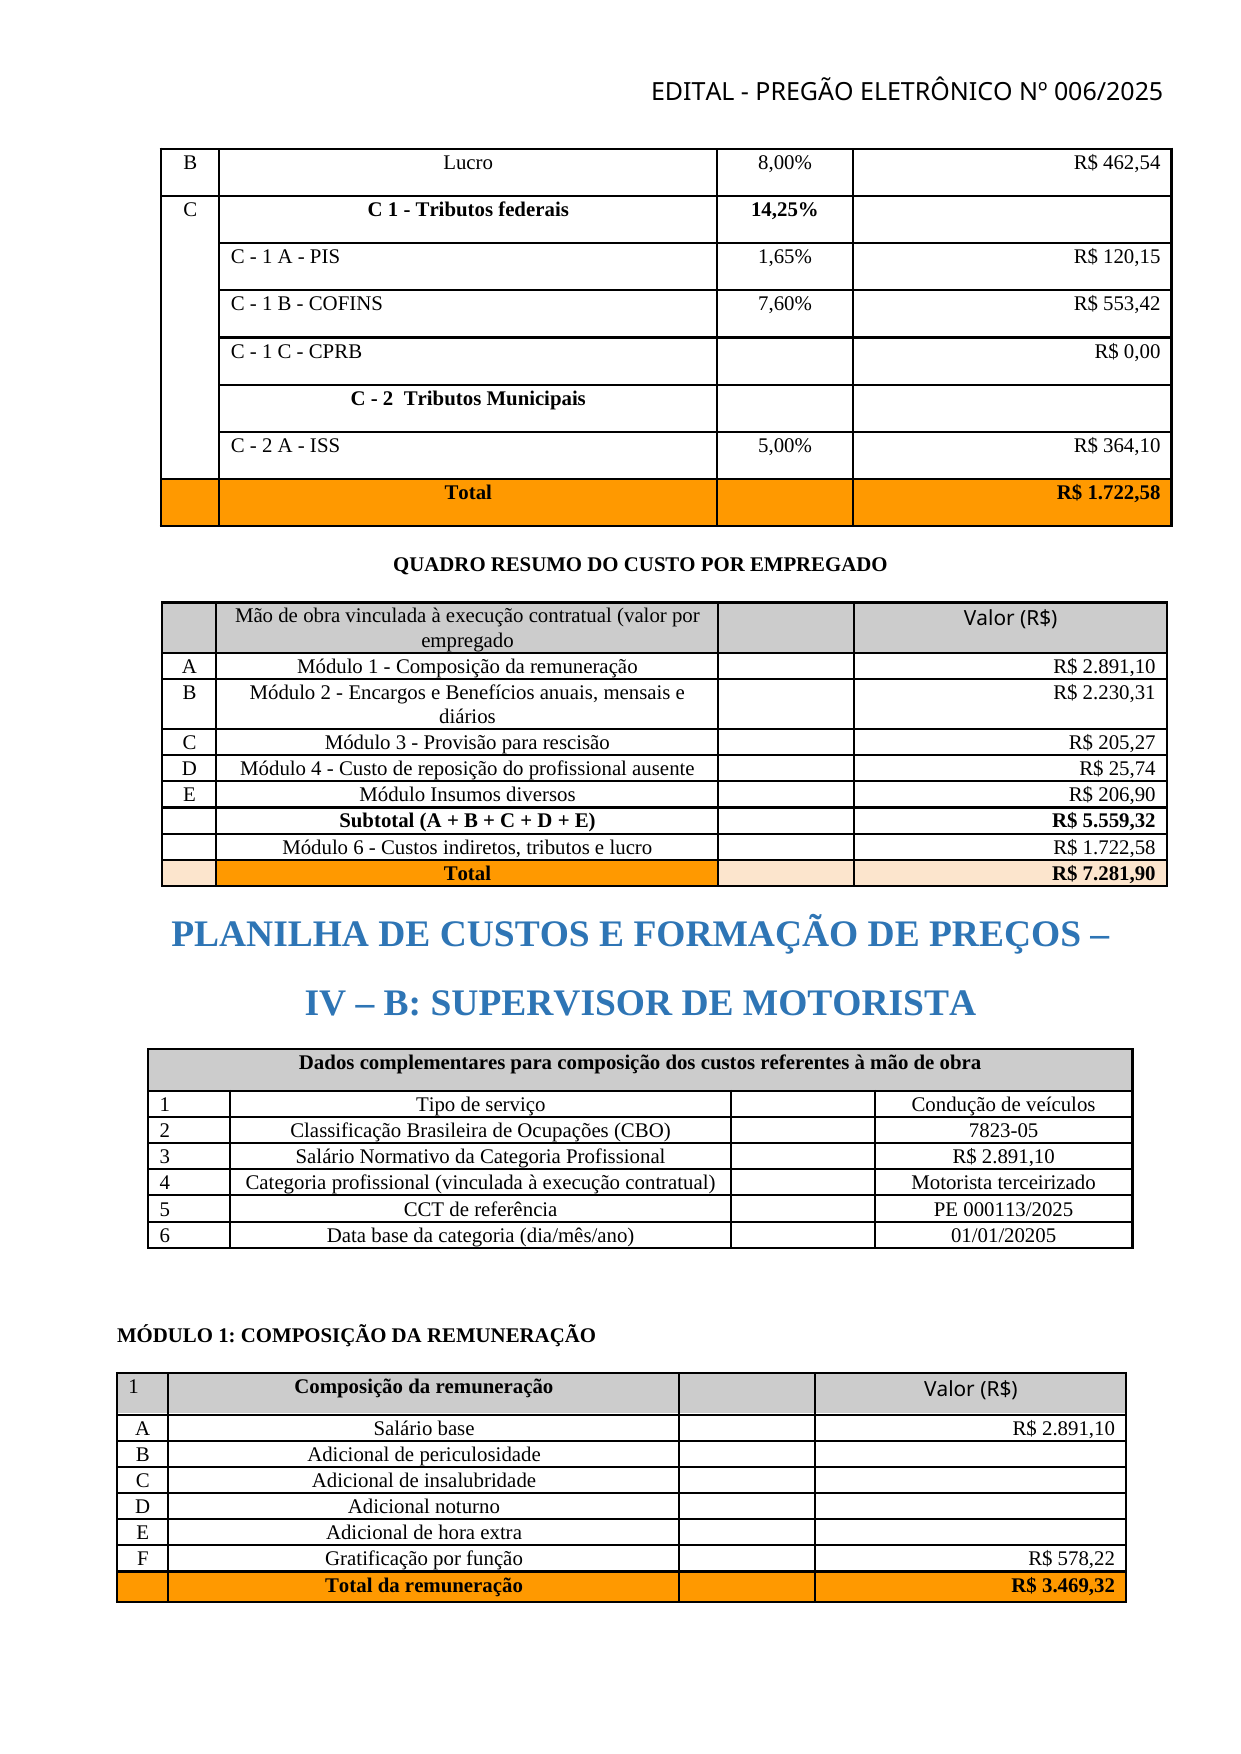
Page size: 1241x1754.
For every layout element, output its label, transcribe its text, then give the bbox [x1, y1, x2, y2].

table_cell 8,00% [718, 150, 852, 195]
table_cell B [163, 680, 215, 728]
table_cell B [162, 150, 218, 195]
table_cell Total [220, 480, 716, 525]
table_cell 7,60% [718, 291, 852, 336]
table_cell [718, 386, 852, 431]
table_cell 1,65% [718, 244, 852, 289]
table_cell R$ 7.281,90 [855, 861, 1166, 885]
table_cell [718, 339, 852, 384]
table_cell [162, 480, 218, 525]
table_cell A [163, 654, 215, 678]
table_cell [163, 809, 215, 832]
table_cell [732, 1223, 874, 1247]
table_cell [163, 861, 215, 885]
table_cell Módulo 3 - Provisão para rescisão [217, 730, 717, 754]
table_cell Lucro [220, 150, 716, 195]
table_cell F [118, 1546, 167, 1570]
table_cell [719, 782, 853, 806]
table_cell Tipo de serviço [231, 1092, 730, 1116]
table_cell R$ 364,10 [854, 433, 1170, 478]
table_cell [719, 809, 853, 832]
text PLANILHA DE CUSTOS E FORMAÇÃO DE PREÇOS – [117, 912, 1164, 955]
table_cell [680, 1416, 814, 1440]
table_cell [719, 861, 853, 885]
table_cell [732, 1196, 874, 1221]
table_cell C - 2 Tributos Municipais [220, 386, 716, 431]
table_cell R$ 206,90 [855, 782, 1166, 806]
table_header [719, 604, 853, 652]
table_cell [732, 1118, 874, 1142]
table_cell Salário base [169, 1416, 678, 1440]
table_header 1 [118, 1374, 167, 1413]
table_cell [680, 1520, 814, 1544]
table_cell R$ 5.559,32 [855, 809, 1166, 832]
table_cell R$ 2.891,10 [855, 654, 1166, 678]
table_cell PE 000113/2025 [876, 1196, 1131, 1221]
table_cell R$ 578,22 [816, 1546, 1125, 1570]
text IV – B: SUPERVISOR DE MOTORISTA [117, 980, 1164, 1023]
table_header Valor (R$) [855, 604, 1166, 652]
table_cell R$ 120,15 [854, 244, 1170, 289]
table_cell R$ 25,74 [855, 756, 1166, 780]
table_cell [680, 1494, 814, 1518]
table_cell R$ 1.722,58 [855, 835, 1166, 859]
table_cell 5,00% [718, 433, 852, 478]
table_cell [816, 1494, 1125, 1518]
table_cell [816, 1520, 1125, 1544]
table_cell [719, 835, 853, 859]
table_cell [719, 730, 853, 754]
table_cell [118, 1573, 167, 1601]
table_header Mão de obra vinculada à execução contratual (valor por empregado [217, 604, 717, 652]
table_cell [854, 197, 1170, 242]
table_cell Condução de veículos [876, 1092, 1131, 1116]
table_cell Data base da categoria (dia/mês/ano) [231, 1223, 730, 1247]
table_cell [816, 1468, 1125, 1492]
table_cell [732, 1170, 874, 1194]
table_cell [719, 680, 853, 728]
table_cell C - 1 A - PIS [220, 244, 716, 289]
table_cell R$ 2.891,10 [876, 1144, 1131, 1168]
table_cell Salário Normativo da Categoria Profissional [231, 1144, 730, 1168]
table_header [163, 604, 215, 652]
table_cell Subtotal (A + B + C + D + E) [217, 809, 717, 832]
table_cell [680, 1468, 814, 1492]
table_cell [816, 1442, 1125, 1466]
table_header Dados complementares para composição dos custos referentes à mão de obra [149, 1050, 1131, 1090]
table_cell Adicional de hora extra [169, 1520, 678, 1544]
table_cell Módulo 2 - Encargos e Benefícios anuais, mensais e diários [217, 680, 717, 728]
text QUADRO RESUMO DO CUSTO POR EMPREGADO [117, 552, 1164, 576]
table_cell Módulo 1 - Composição da remuneração [217, 654, 717, 678]
table_cell Adicional noturno [169, 1494, 678, 1518]
table_cell 01/01/20205 [876, 1223, 1131, 1247]
table_cell R$ 1.722,58 [854, 480, 1170, 525]
table_cell C [162, 197, 218, 478]
table_cell Módulo 4 - Custo de reposição do profissional ausente [217, 756, 717, 780]
table_cell R$ 553,42 [854, 291, 1170, 336]
table_cell C - 1 C - CPRB [220, 339, 716, 384]
table_cell Classificação Brasileira de Ocupações (CBO) [231, 1118, 730, 1142]
table_cell C 1 - Tributos federais [220, 197, 716, 242]
table_cell A [118, 1416, 167, 1440]
table_cell C [163, 730, 215, 754]
table_cell [854, 386, 1170, 431]
table_cell R$ 0,00 [854, 339, 1170, 384]
table_cell R$ 2.230,31 [855, 680, 1166, 728]
table_cell 4 [149, 1170, 229, 1194]
table_cell D [118, 1494, 167, 1518]
table_cell Módulo 6 - Custos indiretos, tributos e lucro [217, 835, 717, 859]
table_cell [719, 654, 853, 678]
table_cell 1 [149, 1092, 229, 1116]
table_cell Módulo Insumos diversos [217, 782, 717, 806]
text MÓDULO 1: COMPOSIÇÃO DA REMUNERAÇÃO [117, 1323, 1164, 1347]
table_cell D [163, 756, 215, 780]
table_cell [718, 480, 852, 525]
table_cell E [163, 782, 215, 806]
table_cell [680, 1442, 814, 1466]
table_cell 14,25% [718, 197, 852, 242]
table_header Valor (R$) [816, 1374, 1125, 1413]
table_cell Adicional de insalubridade [169, 1468, 678, 1492]
table_cell B [118, 1442, 167, 1466]
table_cell Total da remuneração [169, 1573, 678, 1601]
table_cell C [118, 1468, 167, 1492]
table_cell [680, 1546, 814, 1570]
table_cell [719, 756, 853, 780]
table_header [680, 1374, 814, 1413]
table_cell 3 [149, 1144, 229, 1168]
table_cell R$ 462,54 [854, 150, 1170, 195]
table_cell [732, 1092, 874, 1116]
table_cell CCT de referência [231, 1196, 730, 1221]
table_cell 7823-05 [876, 1118, 1131, 1142]
table_cell Gratificação por função [169, 1546, 678, 1570]
table_cell 5 [149, 1196, 229, 1221]
table_cell [732, 1144, 874, 1168]
table_cell 6 [149, 1223, 229, 1247]
table_cell R$ 3.469,32 [816, 1573, 1125, 1601]
table_cell Adicional de periculosidade [169, 1442, 678, 1466]
table_cell Motorista terceirizado [876, 1170, 1131, 1194]
table_cell 2 [149, 1118, 229, 1142]
table_header Composição da remuneração [169, 1374, 678, 1413]
table_cell R$ 205,27 [855, 730, 1166, 754]
table_cell [163, 835, 215, 859]
table_cell Categoria profissional (vinculada à execução contratual) [231, 1170, 730, 1194]
table_cell [680, 1573, 814, 1601]
table_cell R$ 2.891,10 [816, 1416, 1125, 1440]
table_cell Total [217, 861, 717, 885]
table_cell E [118, 1520, 167, 1544]
table_cell C - 2 A - ISS [220, 433, 716, 478]
table_cell C - 1 B - COFINS [220, 291, 716, 336]
